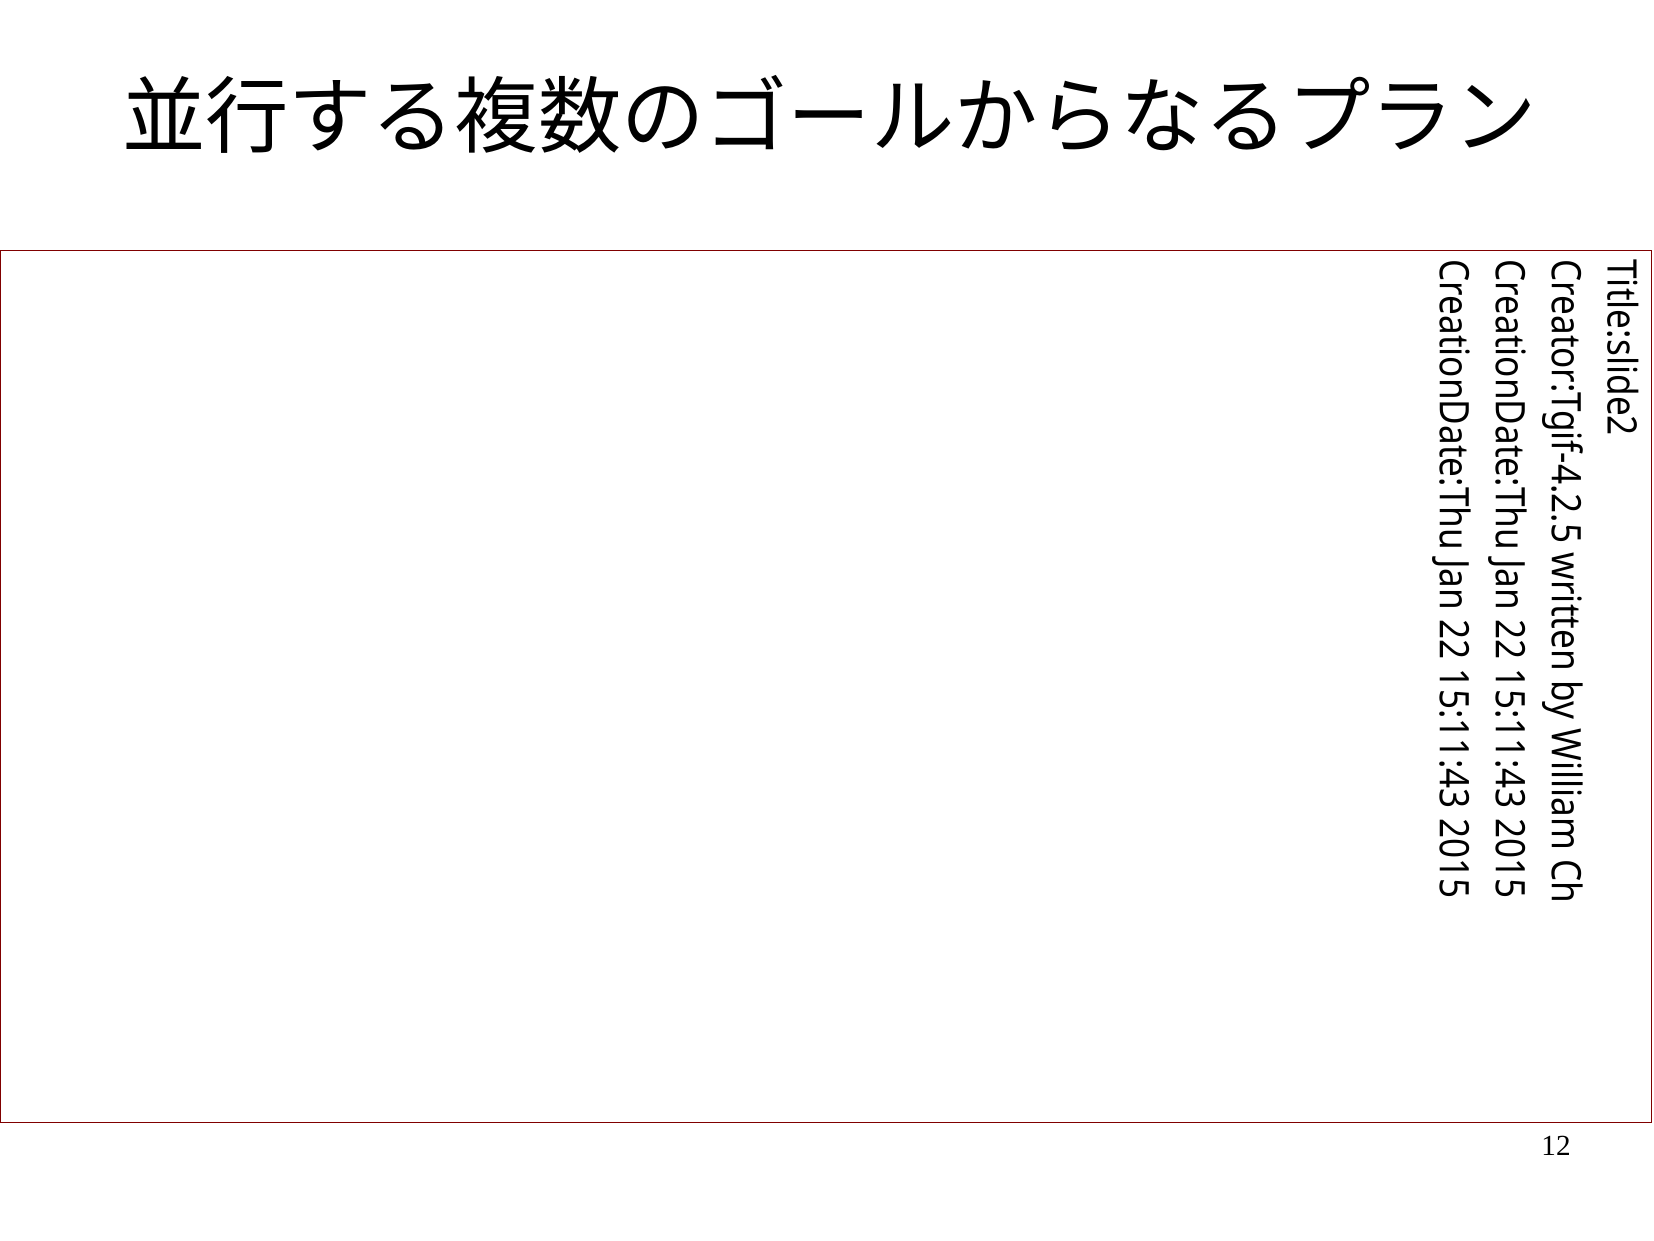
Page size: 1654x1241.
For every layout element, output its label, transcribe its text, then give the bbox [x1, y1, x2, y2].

picture [0, 248, 1654, 1123]
title 並行する複数のゴールからなるプラン [85, 6, 1574, 214]
